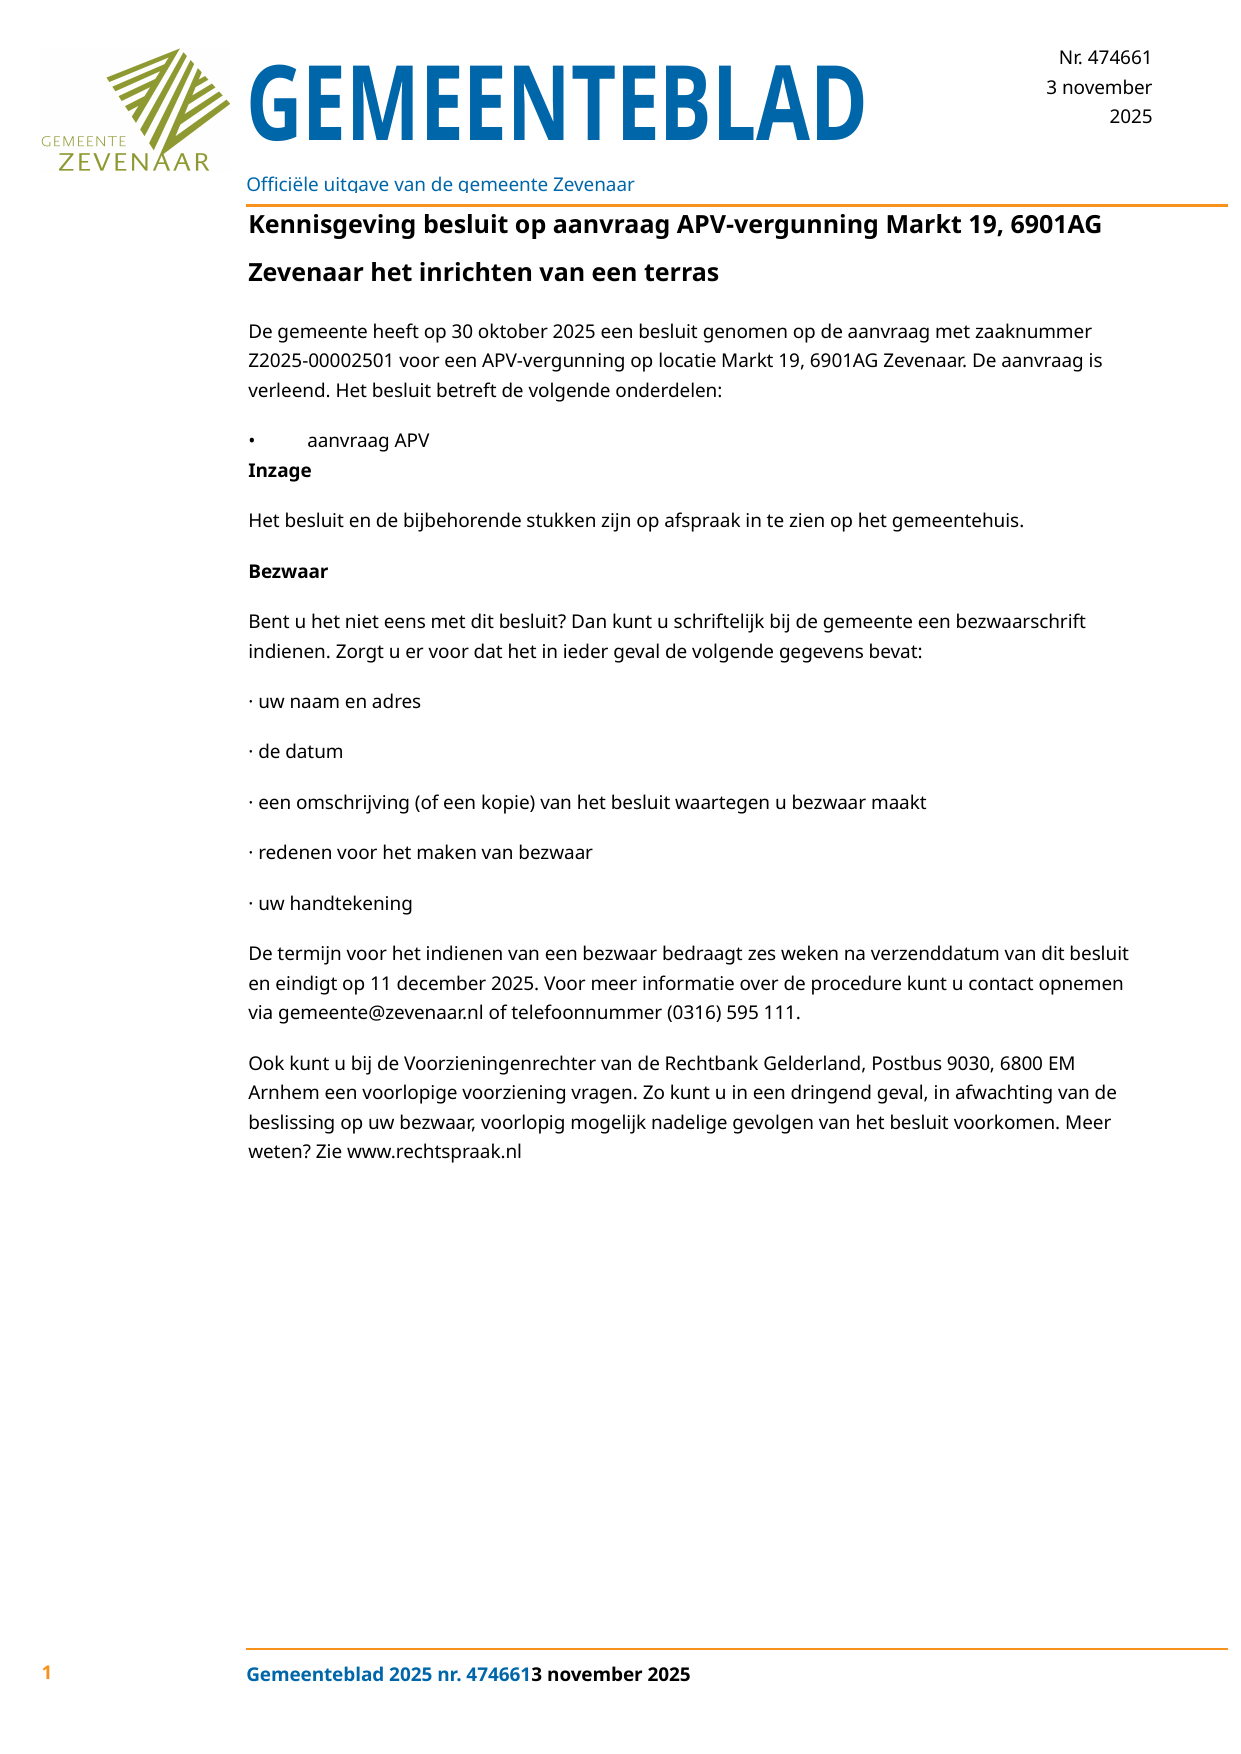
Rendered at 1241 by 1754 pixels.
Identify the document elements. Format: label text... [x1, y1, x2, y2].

text Inzage [248, 457, 1152, 483]
text Het besluit en de bijbehorende stukken zijn op afspraak in te zien op het gemeentehuis. [248, 507, 1152, 533]
text De termijn voor het indienen van een bezwaar bedraagt zes weken na verzenddatum van dit besluit en eindigt op 11 december 2025. Voor meer informatie over de procedure kunt u contact opnemen via gemeente@zevenaar.nl of telefoonnummer (0316) 595 111. [248, 940, 1152, 1025]
text · uw handtekening [248, 890, 1152, 916]
text Bezwaar [248, 558, 1152, 584]
list aanvraag APV [248, 427, 1152, 453]
text Bent u het niet eens met dit besluit? Dan kunt u schriftelijk bij de gemeente een bezwaarschrift indienen. Zorgt u er voor dat het in ieder geval de volgende gegevens bevat: [248, 608, 1152, 664]
text De gemeente heeft op 30 oktober 2025 een besluit genomen op de aanvraag met zaaknummer Z2025-00002501 voor een APV-vergunning op locatie Markt 19, 6901AG Zevenaar. De aanvraag is verleend. Het besluit betreft de volgende onderdelen: [248, 318, 1152, 403]
picture [41, 47, 231, 172]
text · uw naam en adres [248, 688, 1152, 714]
text · redenen voor het maken van bezwaar [248, 839, 1152, 865]
text Kennisgeving besluit op aanvraag APV-vergunning Markt 19, 6901AG Zevenaar het inrichten van een terras [248, 207, 1152, 288]
text · de datum [248, 739, 1152, 764]
text Ook kunt u bij de Voorzieningenrechter van de Rechtbank Gelderland, Postbus 9030, 6800 EM Arnhem een voorlopige voorziening vragen. Zo kunt u in een dringend geval, in afwachting van de beslissing op uw bezwaar, voorlopig mogelijk nadelige gevolgen van het besluit voorkomen. Meer weten? Zie www.rechtspraak.nl [248, 1050, 1152, 1164]
text · een omschrijving (of een kopie) van het besluit waartegen u bezwaar maakt [248, 789, 1152, 815]
